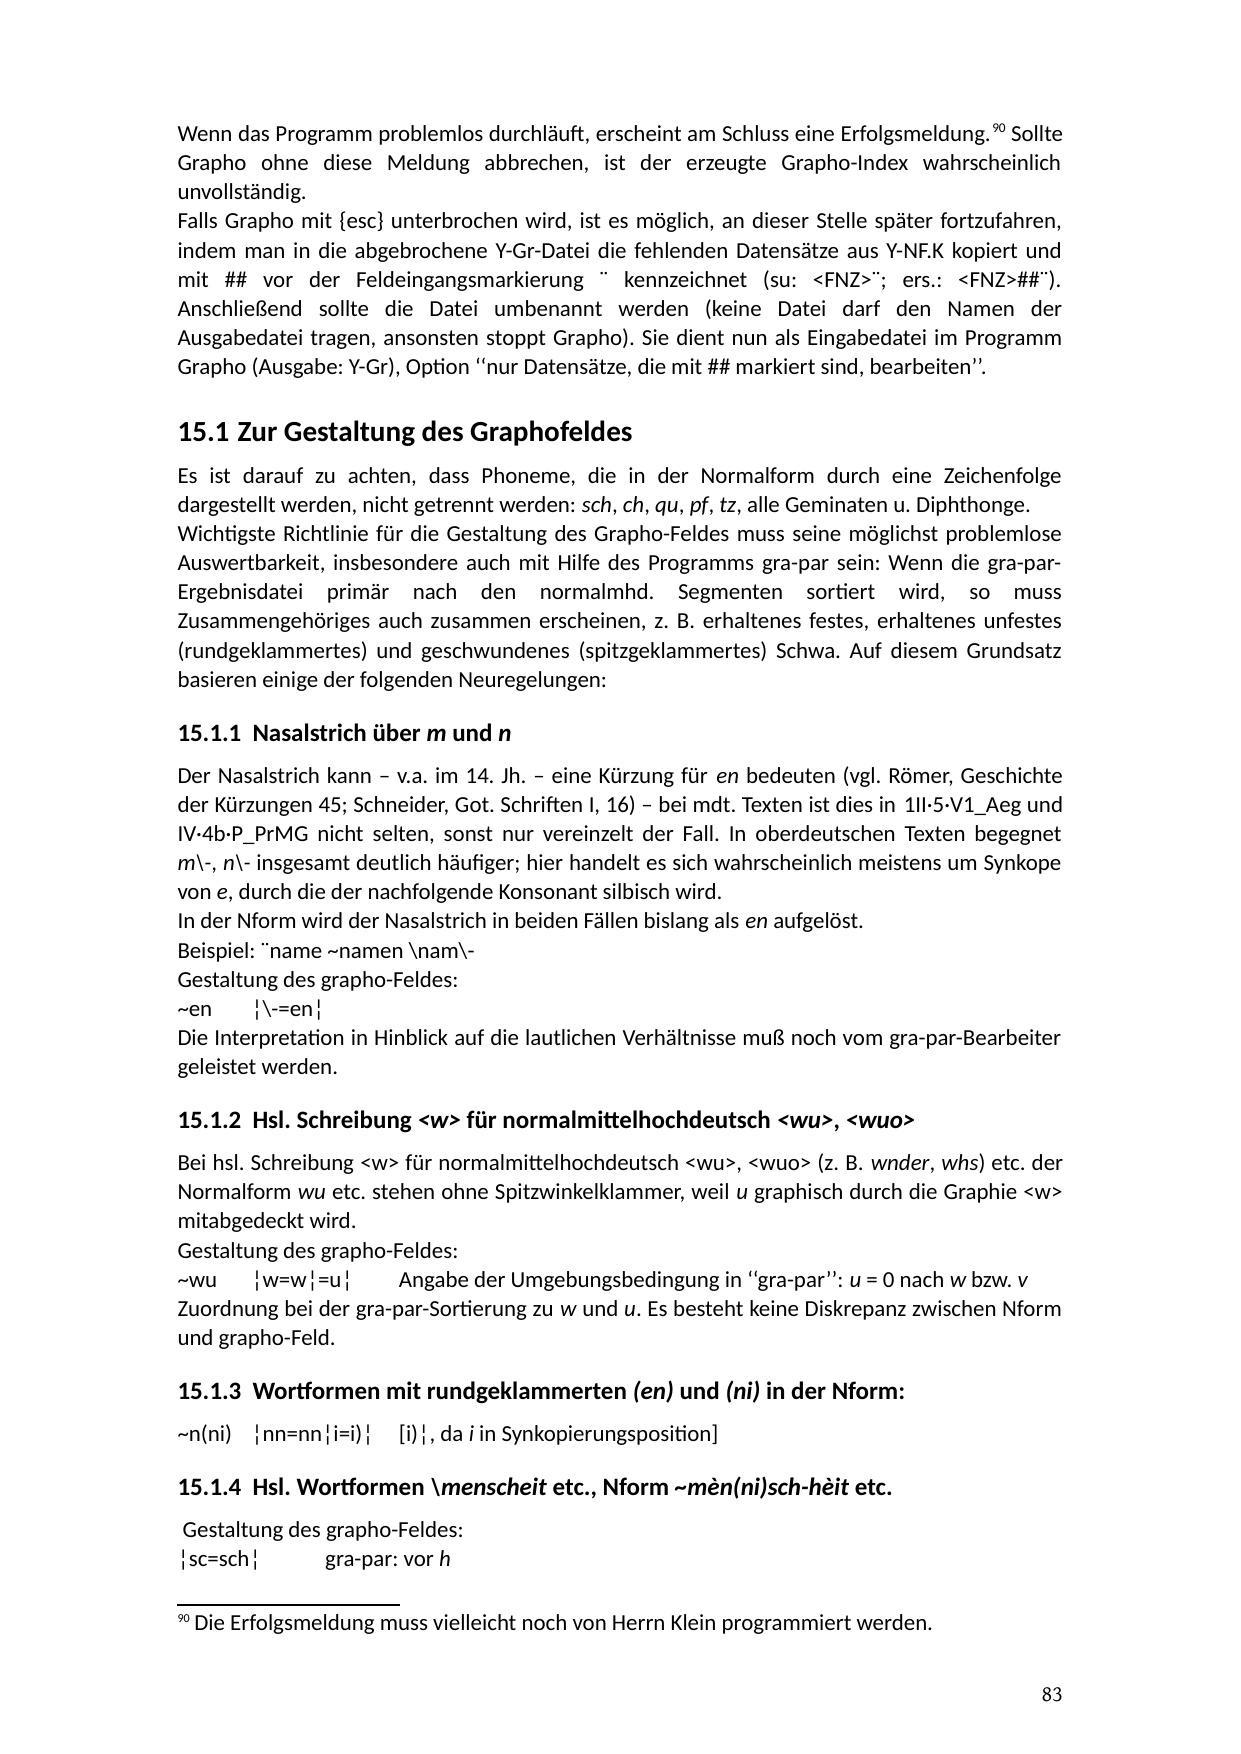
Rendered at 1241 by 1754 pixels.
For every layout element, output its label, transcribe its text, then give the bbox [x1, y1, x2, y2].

text Beispiel: ¨name ~namen \nam\- [177, 935, 1063, 964]
text ¦sc=sch¦ gra-par: vor h [177, 1543, 1063, 1572]
text In der Nform wird der Nasalstrich in beiden Fällen bislang als en aufgelöst. [177, 906, 1063, 935]
text Zuordnung bei der gra-par-Sortierung zu w und u. Es besteht keine Diskrepanz zwischen Nform und grapho-Feld. [177, 1293, 1063, 1351]
subtitle Hsl. Schreibung <w> für normalmittelhochdeutsch <wu>, <wuo> [177, 1106, 1063, 1135]
text Bei hsl. Schreibung <w> für normalmittelhochdeutsch <wu>, <wuo> (z. B. wnder, whs) etc. der Normalform wu etc. stehen ohne Spitzwinkelklammer, weil u graphisch durch die Graphie <w> mitabgedeckt wird. [177, 1147, 1063, 1235]
text Es ist darauf zu achten, dass Phoneme, die in der Normalform durch eine Zeichenfolge dargestellt werden, nicht getrennt werden: sch, ch, qu, pf, tz, alle Geminaten u. Diphthonge. [177, 460, 1063, 518]
text ~n(ni) ¦nn=nn¦i=i)¦ [i)¦, da i in Synkopierungsposition] [177, 1418, 1063, 1447]
text Wenn das Programm problemlos durchläuft, erscheint am Schluss eine Erfolgsmeldung. Sollte Grapho ohne diese Meldung abbrechen, ist der erzeugte Grapho-Index wahrscheinlich unvollständig. [177, 118, 1063, 206]
subtitle Zur Gestaltung des Graphofeldes [177, 418, 1063, 447]
subtitle Hsl. Wortformen \menscheit etc., Nform ~mèn(ni)sch-hèit etc. [177, 1472, 1063, 1501]
text Der Nasalstrich kann – v.a. im 14. Jh. – eine Kürzung für en bedeuten (vgl. Römer, Geschichte der Kürzungen 45; Schneider, Got. Schriften I, 16) – bei mdt. Texten ist dies in 1II·5·V1_Aeg und IV·4b·P_PrMG nicht selten, sonst nur vereinzelt der Fall. In oberdeutschen Texten begegnet m\-, n\- insgesamt deutlich häufiger; hier handelt es sich wahrscheinlich meistens um Synkope von e, durch die der nachfolgende Konsonant silbisch wird. [177, 760, 1063, 906]
text Gestaltung des grapho-Feldes: [177, 1235, 1063, 1264]
text Die Interpretation in Hinblick auf die lautlichen Verhältnisse muß noch vom gra-par-Bearbeiter geleistet werden. [177, 1022, 1063, 1081]
subtitle Nasalstrich über m und n [177, 718, 1063, 747]
text Die Erfolgsmeldung muss vielleicht noch von Herrn Klein programmiert werden. [177, 1611, 1063, 1636]
subtitle Wortformen mit rundgeklammerten (en) und (ni) in der Nform: [177, 1376, 1063, 1406]
text Gestaltung des grapho-Feldes: [177, 964, 1063, 993]
text ~en ¦\-=en¦ [177, 993, 1063, 1022]
text Wichtigste Richtlinie für die Gestaltung des Grapho-Feldes muss seine möglichst problemlose Auswertbarkeit, insbesondere auch mit Hilfe des Programms gra-par sein: Wenn die gra-par-Ergebnisdatei primär nach den normalmhd. Segmenten sortiert wird, so muss Zusammengehöriges auch zusammen erscheinen, z. B. erhaltenes festes, erhaltenes unfestes (rundgeklammertes) und geschwundenes (spitzgeklammertes) Schwa. Auf diesem Grundsatz basieren einige der folgenden Neuregelungen: [177, 518, 1063, 693]
text Falls Grapho mit {esc} unterbrochen wird, ist es möglich, an dieser Stelle später fortzufahren, indem man in die abgebrochene Y-Gr-Datei die fehlenden Datensätze aus Y-NF.K kopiert und mit ## vor der Feldeingangsmarkierung ¨ kennzeichnet (su: <FNZ>¨; ers.: <FNZ>##¨). Anschließend sollte die Datei umbenannt werden (keine Datei darf den Namen der Ausgabedatei tragen, ansonsten stoppt Grapho). Sie dient nun als Eingabedatei im Programm Grapho (Ausgabe: Y-Gr), Option ‘‘nur Datensätze, die mit ## markiert sind, bearbeiten’’. [177, 206, 1063, 381]
text ~wu ¦w=w¦=u¦ Angabe der Umgebungsbedingung in ‘‘gra-par’’: u = 0 nach w bzw. v [177, 1264, 1063, 1293]
text Gestaltung des grapho-Feldes: [177, 1514, 1063, 1543]
